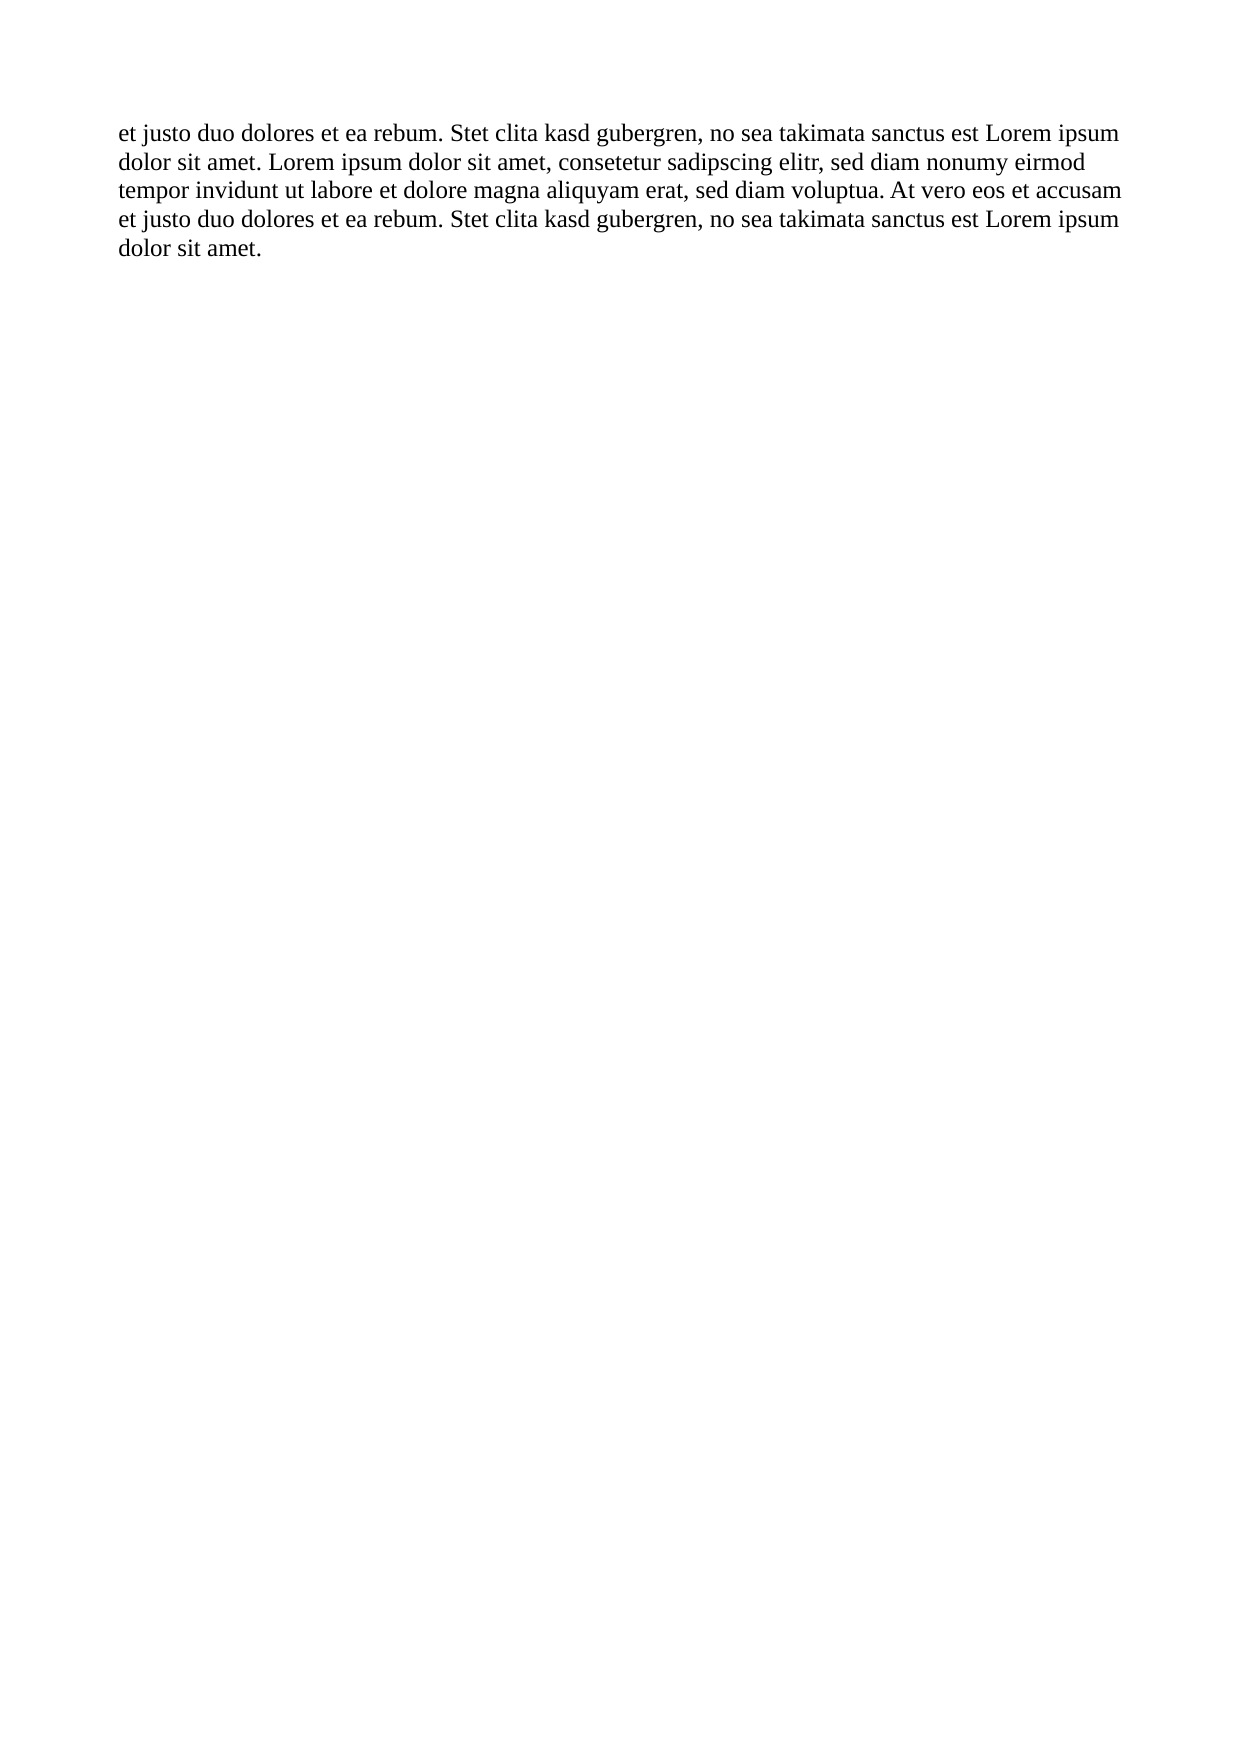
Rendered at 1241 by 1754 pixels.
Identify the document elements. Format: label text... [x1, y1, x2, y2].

text et justo duo dolores et ea rebum. Stet clita kasd gubergren, no sea takimata sanctus est Lorem ipsum dolor sit amet. Lorem ipsum dolor sit amet, consetetur sadipscing elitr, sed diam nonumy eirmod tempor invidunt ut labore et dolore magna aliquyam erat, sed diam voluptua. At vero eos et accusam et justo duo dolores et ea rebum. Stet clita kasd gubergren, no sea takimata sanctus est Lorem ipsum dolor sit amet. [118, 118, 1122, 262]
